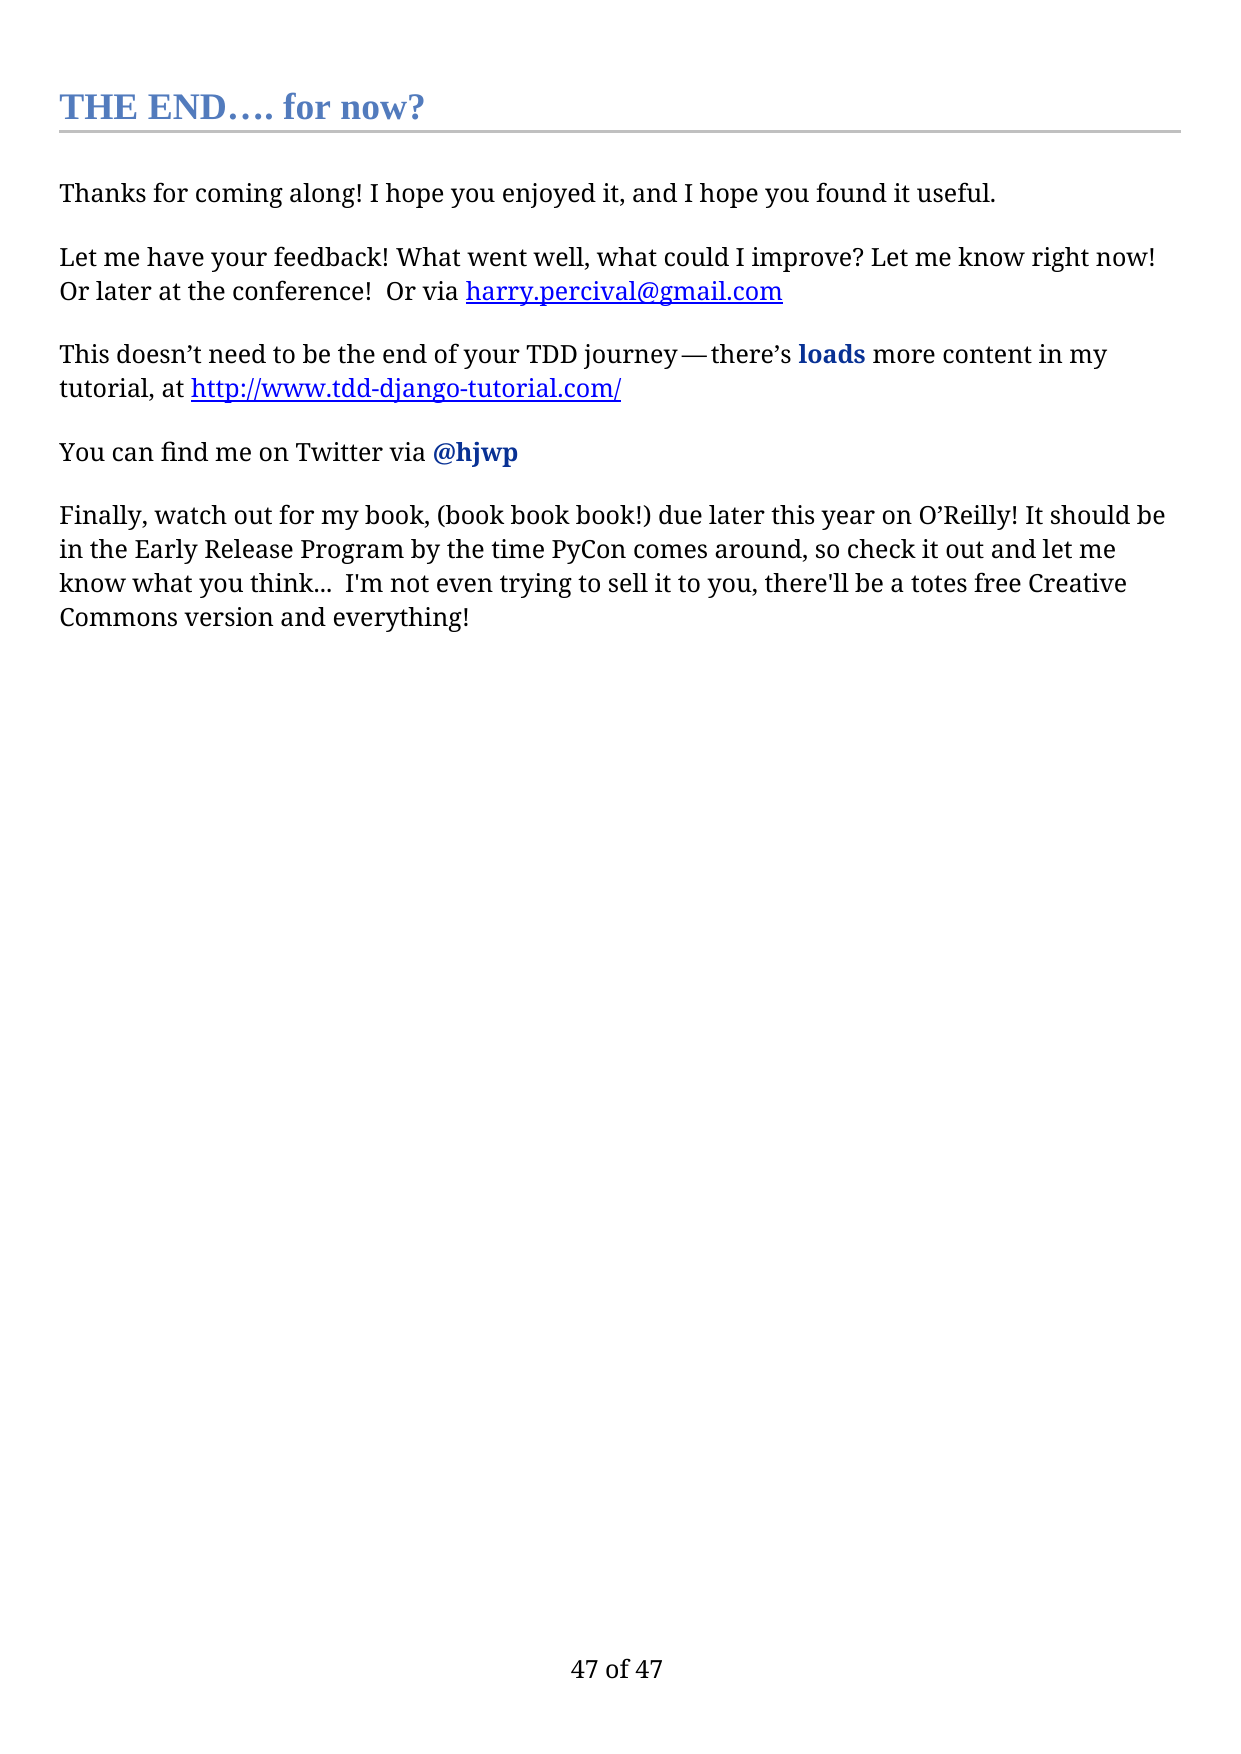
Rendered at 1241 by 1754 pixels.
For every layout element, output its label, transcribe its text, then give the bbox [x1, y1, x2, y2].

subtitle THE END…. for now? [59, 84, 1181, 130]
text You can find me on Twitter via @hjwp [59, 434, 1181, 468]
text Thanks for coming along! I hope you enjoyed it, and I hope you found it useful. [59, 176, 1181, 210]
text Finally, watch out for my book, (book book book!) due later this year on O’Reilly! It should be in the Early Release Program by the time PyCon comes around, so check it out and let me know what you think... I'm not even trying to sell it to you, there'll be a totes free Creative Commons version and everything! [59, 498, 1181, 634]
text This doesn’t need to be the end of your TDD journey — there’s loads more content in my tutorial, at http://www.tdd-django-tutorial.com/ [59, 337, 1181, 405]
text Let me have your feedback! What went well, what could I improve? Let me know right now! Or later at the conference! Or via harry.percival@gmail.com [59, 239, 1181, 307]
